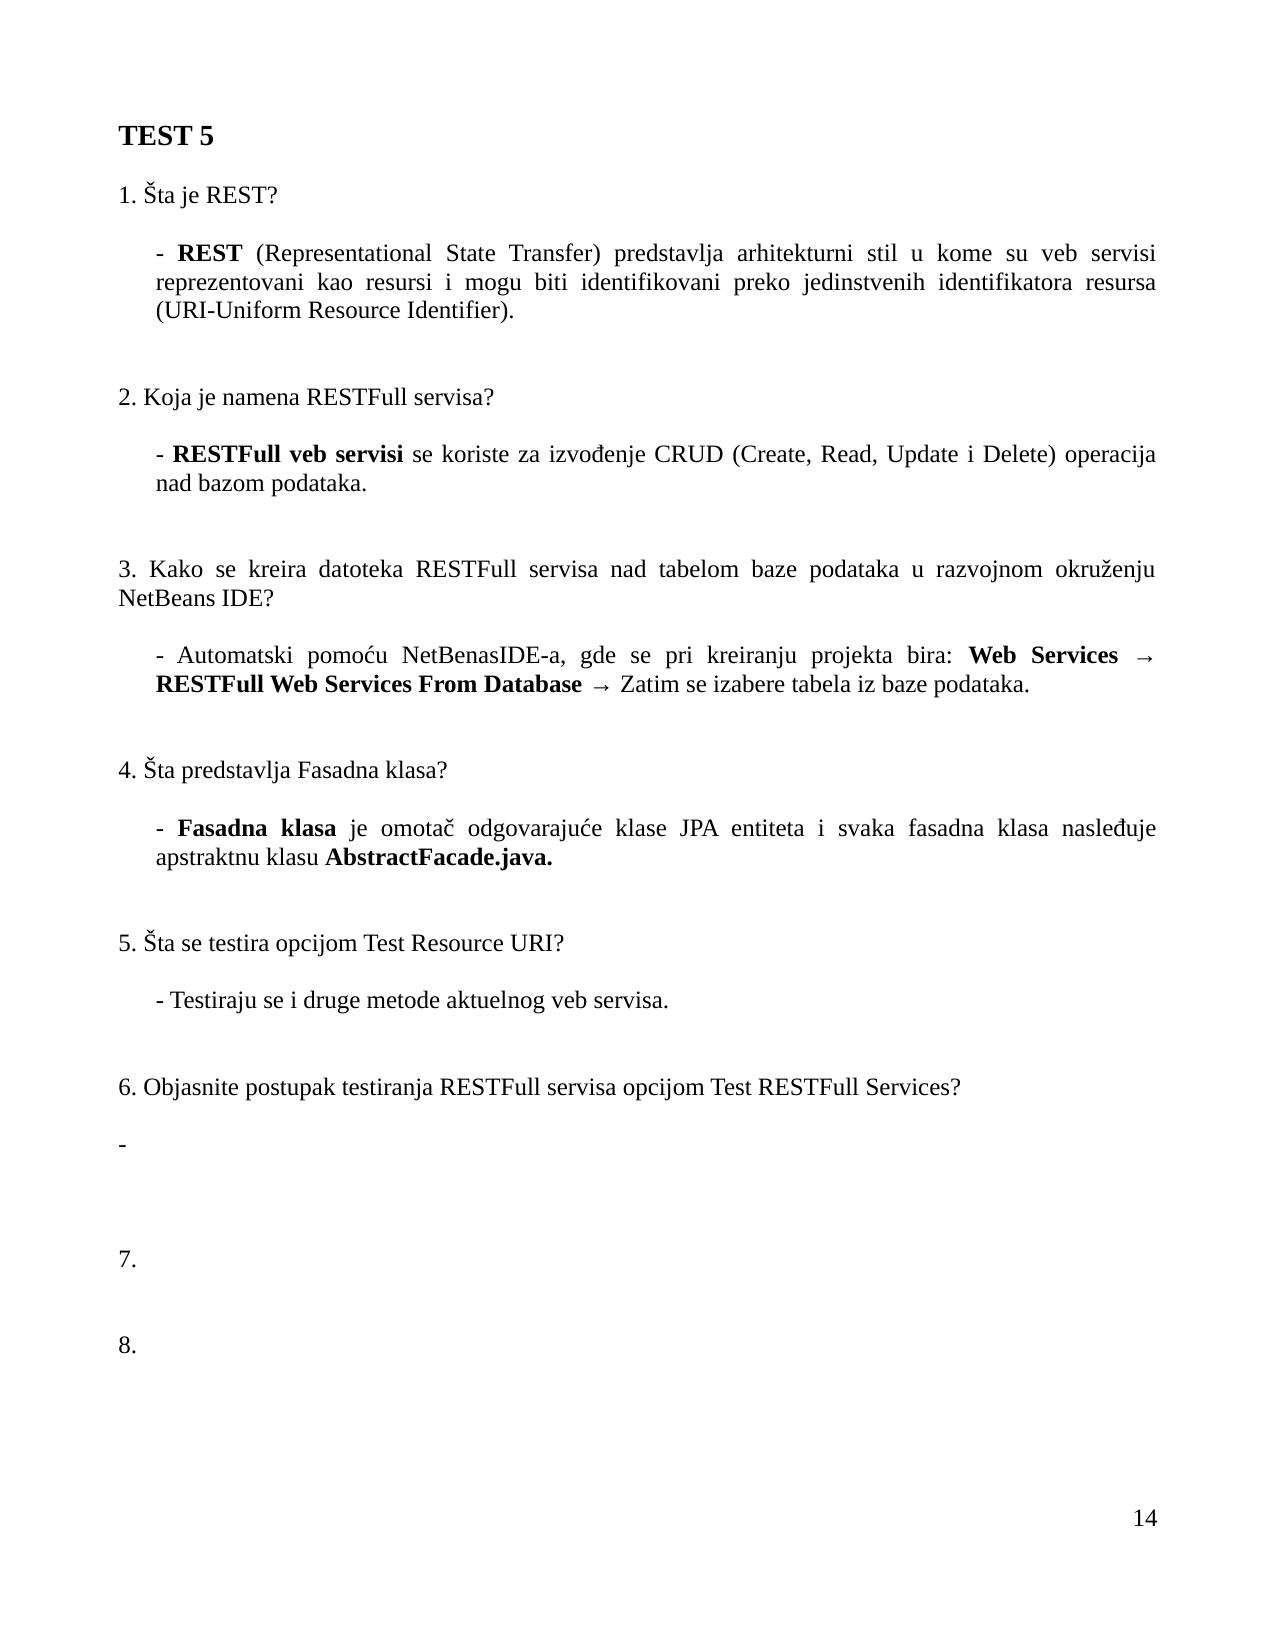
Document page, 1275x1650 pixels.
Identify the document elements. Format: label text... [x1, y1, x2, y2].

text 8. [118, 1330, 1157, 1359]
text - Testiraju se i druge metode aktuelnog veb servisa. [156, 985, 1157, 1014]
text 2. Koja je namena RESTFull servisa? [118, 382, 1157, 410]
text - REST (Representational State Transfer) predstavlja arhitekturni stil u kome su veb servisi reprezentovani kao resursi i mogu biti identifikovani preko jedinstvenih identifikatora resursa (URI-Uniform Resource Identifier). [156, 238, 1157, 324]
text 6. Objasnite postupak testiranja RESTFull servisa opcijom Test RESTFull Services? [118, 1072, 1157, 1100]
text - RESTFull veb servisi se koriste za izvođenje CRUD (Create, Read, Update i Delete) operacija nad bazom podataka. [156, 439, 1157, 497]
text - [118, 1129, 1157, 1158]
text - Automatski pomoću NetBenasIDE-a, gde se pri kreiranju projekta bira: Web Services → RESTFull Web Services From Database → Zatim se izabere tabela iz baze podataka. [156, 640, 1157, 698]
text TEST 5 [118, 118, 1157, 152]
text 5. Šta se testira opcijom Test Resource URI? [118, 928, 1157, 957]
text 4. Šta predstavlja Fasadna klasa? [118, 755, 1157, 784]
text 3. Kako se kreira datoteka RESTFull servisa nad tabelom baze podataka u razvojnom okruženju NetBeans IDE? [118, 554, 1157, 612]
text - Fasadna klasa je omotač odgovarajuće klase JPA entiteta i svaka fasadna klasa nasleđuje apstraktnu klasu AbstractFacade.java. [156, 813, 1157, 870]
text 1. Šta je REST? [118, 180, 1157, 209]
text 7. [118, 1244, 1157, 1273]
